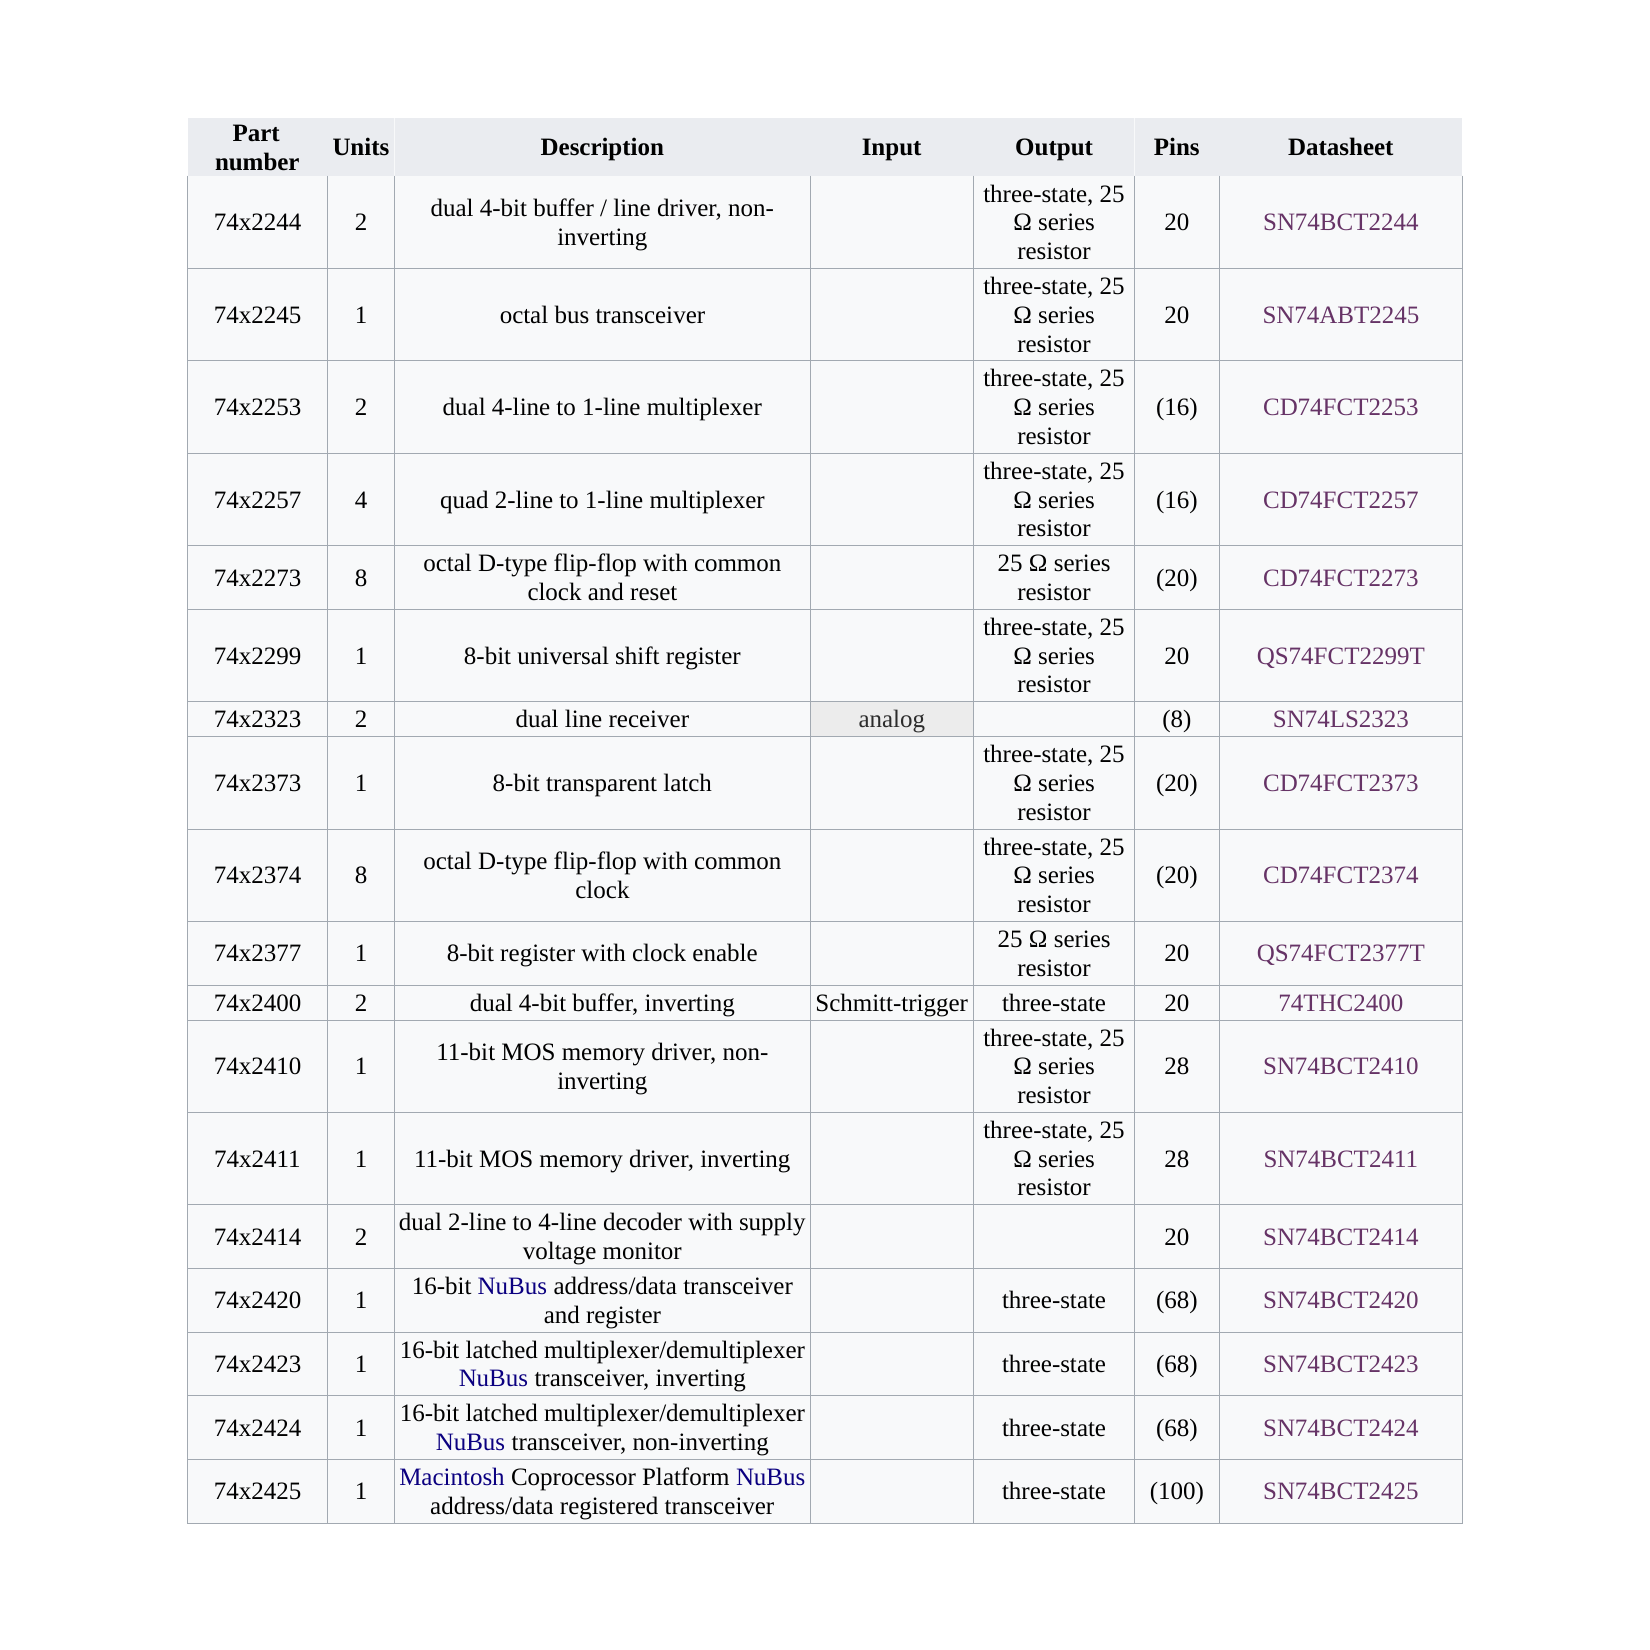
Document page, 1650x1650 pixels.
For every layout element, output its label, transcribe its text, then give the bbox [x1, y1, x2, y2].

table_cell three-state, 25 Ω series resistor [974, 830, 1134, 921]
table_cell 20 [1135, 176, 1219, 268]
table_cell three-state, 25 Ω series resistor [974, 361, 1134, 453]
table_cell 1 [328, 1333, 394, 1395]
table_cell [811, 1396, 973, 1459]
table_cell (68) [1135, 1396, 1219, 1459]
table_cell three-state, 25 Ω series resistor [974, 176, 1134, 268]
table_cell 25 Ω series resistor [974, 546, 1134, 609]
table_cell dual line receiver [395, 702, 810, 736]
table_cell [811, 1021, 973, 1112]
table_cell CD74FCT2257 [1220, 454, 1462, 545]
table_cell dual 4-bit buffer / line driver, non-inverting [395, 176, 810, 268]
table_cell octal D-type flip-flop with common clock [395, 830, 810, 921]
table_header Input [810, 118, 973, 176]
table_cell (68) [1135, 1333, 1219, 1395]
table_cell dual 4-line to 1-line multiplexer [395, 361, 810, 453]
table_cell [811, 1205, 973, 1268]
table_cell [811, 1460, 973, 1522]
table_cell 1 [328, 1021, 394, 1112]
table_cell 1 [328, 922, 394, 984]
table_cell analog [811, 702, 973, 736]
table_cell 2 [328, 361, 394, 453]
table_cell 20 [1135, 269, 1219, 360]
table_cell Schmitt-trigger [811, 986, 973, 1019]
table_cell three-state [974, 1396, 1134, 1459]
table_cell three-state, 25 Ω series resistor [974, 1021, 1134, 1112]
table_cell 16-bit latched multiplexer/demultiplexer NuBus transceiver, non-inverting [395, 1396, 810, 1459]
table_cell (68) [1135, 1269, 1219, 1332]
table_cell 74x2400 [188, 986, 327, 1019]
table_cell 74THC2400 [1220, 986, 1462, 1019]
table_cell [811, 1113, 973, 1204]
table_cell [974, 1205, 1134, 1268]
table_cell 1 [328, 269, 394, 360]
table_cell 16-bit NuBus address/data transceiver and register [395, 1269, 810, 1332]
table_cell (20) [1135, 737, 1219, 828]
table_cell 74x2424 [188, 1396, 327, 1459]
table_cell 20 [1135, 610, 1219, 701]
table_cell (100) [1135, 1460, 1219, 1522]
table_cell [811, 1333, 973, 1395]
table_cell 74x2245 [188, 269, 327, 360]
table_cell SN74BCT2410 [1220, 1021, 1462, 1112]
table_cell [811, 610, 973, 701]
table_cell 74x2253 [188, 361, 327, 453]
table_cell 8-bit register with clock enable [395, 922, 810, 984]
table_cell octal bus transceiver [395, 269, 810, 360]
table_cell QS74FCT2299T [1220, 610, 1462, 701]
table_cell [811, 830, 973, 921]
table_header Description [395, 118, 810, 176]
table_cell three-state [974, 1460, 1134, 1522]
table_cell 16-bit latched multiplexer/demultiplexer NuBus transceiver, inverting [395, 1333, 810, 1395]
table_cell octal D-type flip-flop with common clock and reset [395, 546, 810, 609]
table_cell 1 [328, 1113, 394, 1204]
table_cell 20 [1135, 1205, 1219, 1268]
table_cell 74x2374 [188, 830, 327, 921]
table_cell 74x2373 [188, 737, 327, 828]
table_cell 11-bit MOS memory driver, non-inverting [395, 1021, 810, 1112]
table_cell 8-bit transparent latch [395, 737, 810, 828]
table_cell [811, 922, 973, 984]
table_cell SN74BCT2423 [1220, 1333, 1462, 1395]
table_cell 74x2414 [188, 1205, 327, 1268]
table_cell 20 [1135, 922, 1219, 984]
table_cell dual 2-line to 4-line decoder with supply voltage monitor [395, 1205, 810, 1268]
table_header Output [973, 118, 1134, 176]
table_cell CD74FCT2374 [1220, 830, 1462, 921]
table_cell 1 [328, 1269, 394, 1332]
table_cell (20) [1135, 546, 1219, 609]
table_cell 25 Ω series resistor [974, 922, 1134, 984]
table_cell 28 [1135, 1113, 1219, 1204]
table_cell CD74FCT2273 [1220, 546, 1462, 609]
table_cell three-state, 25 Ω series resistor [974, 269, 1134, 360]
table_cell 74x2299 [188, 610, 327, 701]
table_cell [811, 1269, 973, 1332]
table_cell (20) [1135, 830, 1219, 921]
table_cell three-state, 25 Ω series resistor [974, 1113, 1134, 1204]
table_cell 4 [328, 454, 394, 545]
table_cell [811, 454, 973, 545]
table_cell SN74BCT2244 [1220, 176, 1462, 268]
table_cell 74x2377 [188, 922, 327, 984]
table_cell 8-bit universal shift register [395, 610, 810, 701]
table_header Units [327, 118, 394, 176]
table_cell [811, 737, 973, 828]
table_cell dual 4-bit buffer, inverting [395, 986, 810, 1019]
table_cell [811, 176, 973, 268]
table_cell SN74BCT2420 [1220, 1269, 1462, 1332]
table_cell 2 [328, 176, 394, 268]
table_cell 74x2420 [188, 1269, 327, 1332]
table_cell three-state [974, 986, 1134, 1019]
table_cell 74x2410 [188, 1021, 327, 1112]
table_cell 74x2323 [188, 702, 327, 736]
table_cell SN74BCT2424 [1220, 1396, 1462, 1459]
table_cell CD74FCT2253 [1220, 361, 1462, 453]
table_cell three-state, 25 Ω series resistor [974, 454, 1134, 545]
table_cell [811, 546, 973, 609]
table_cell 28 [1135, 1021, 1219, 1112]
table_cell 20 [1135, 986, 1219, 1019]
table_cell (16) [1135, 454, 1219, 545]
table_cell SN74LS2323 [1220, 702, 1462, 736]
table_cell three-state [974, 1333, 1134, 1395]
table_cell three-state, 25 Ω series resistor [974, 610, 1134, 701]
table_cell three-state, 25 Ω series resistor [974, 737, 1134, 828]
table_cell 74x2244 [188, 176, 327, 268]
table_cell (8) [1135, 702, 1219, 736]
table_cell 1 [328, 1460, 394, 1522]
table_cell 2 [328, 986, 394, 1019]
table_cell 1 [328, 737, 394, 828]
table_header Pins [1135, 118, 1219, 176]
table_cell SN74BCT2414 [1220, 1205, 1462, 1268]
table_cell 8 [328, 546, 394, 609]
table_cell SN74ABT2245 [1220, 269, 1462, 360]
table_cell 1 [328, 610, 394, 701]
table_cell 74x2411 [188, 1113, 327, 1204]
table_cell (16) [1135, 361, 1219, 453]
table_cell Macintosh Coprocessor Platform NuBus address/data registered transceiver [395, 1460, 810, 1522]
table_cell 74x2425 [188, 1460, 327, 1522]
table_cell QS74FCT2377T [1220, 922, 1462, 984]
table_cell 74x2257 [188, 454, 327, 545]
table_header Part number [188, 118, 327, 176]
table_cell 2 [328, 702, 394, 736]
table_cell three-state [974, 1269, 1134, 1332]
table_cell 11-bit MOS memory driver, inverting [395, 1113, 810, 1204]
table_header Datasheet [1219, 118, 1462, 176]
table_cell SN74BCT2411 [1220, 1113, 1462, 1204]
table_cell 2 [328, 1205, 394, 1268]
table_cell 1 [328, 1396, 394, 1459]
table_cell 8 [328, 830, 394, 921]
table_cell [974, 702, 1134, 736]
table_cell 74x2273 [188, 546, 327, 609]
table_cell CD74FCT2373 [1220, 737, 1462, 828]
table_cell SN74BCT2425 [1220, 1460, 1462, 1522]
table_cell [811, 361, 973, 453]
table_cell 74x2423 [188, 1333, 327, 1395]
table_cell [811, 269, 973, 360]
table_cell quad 2-line to 1-line multiplexer [395, 454, 810, 545]
